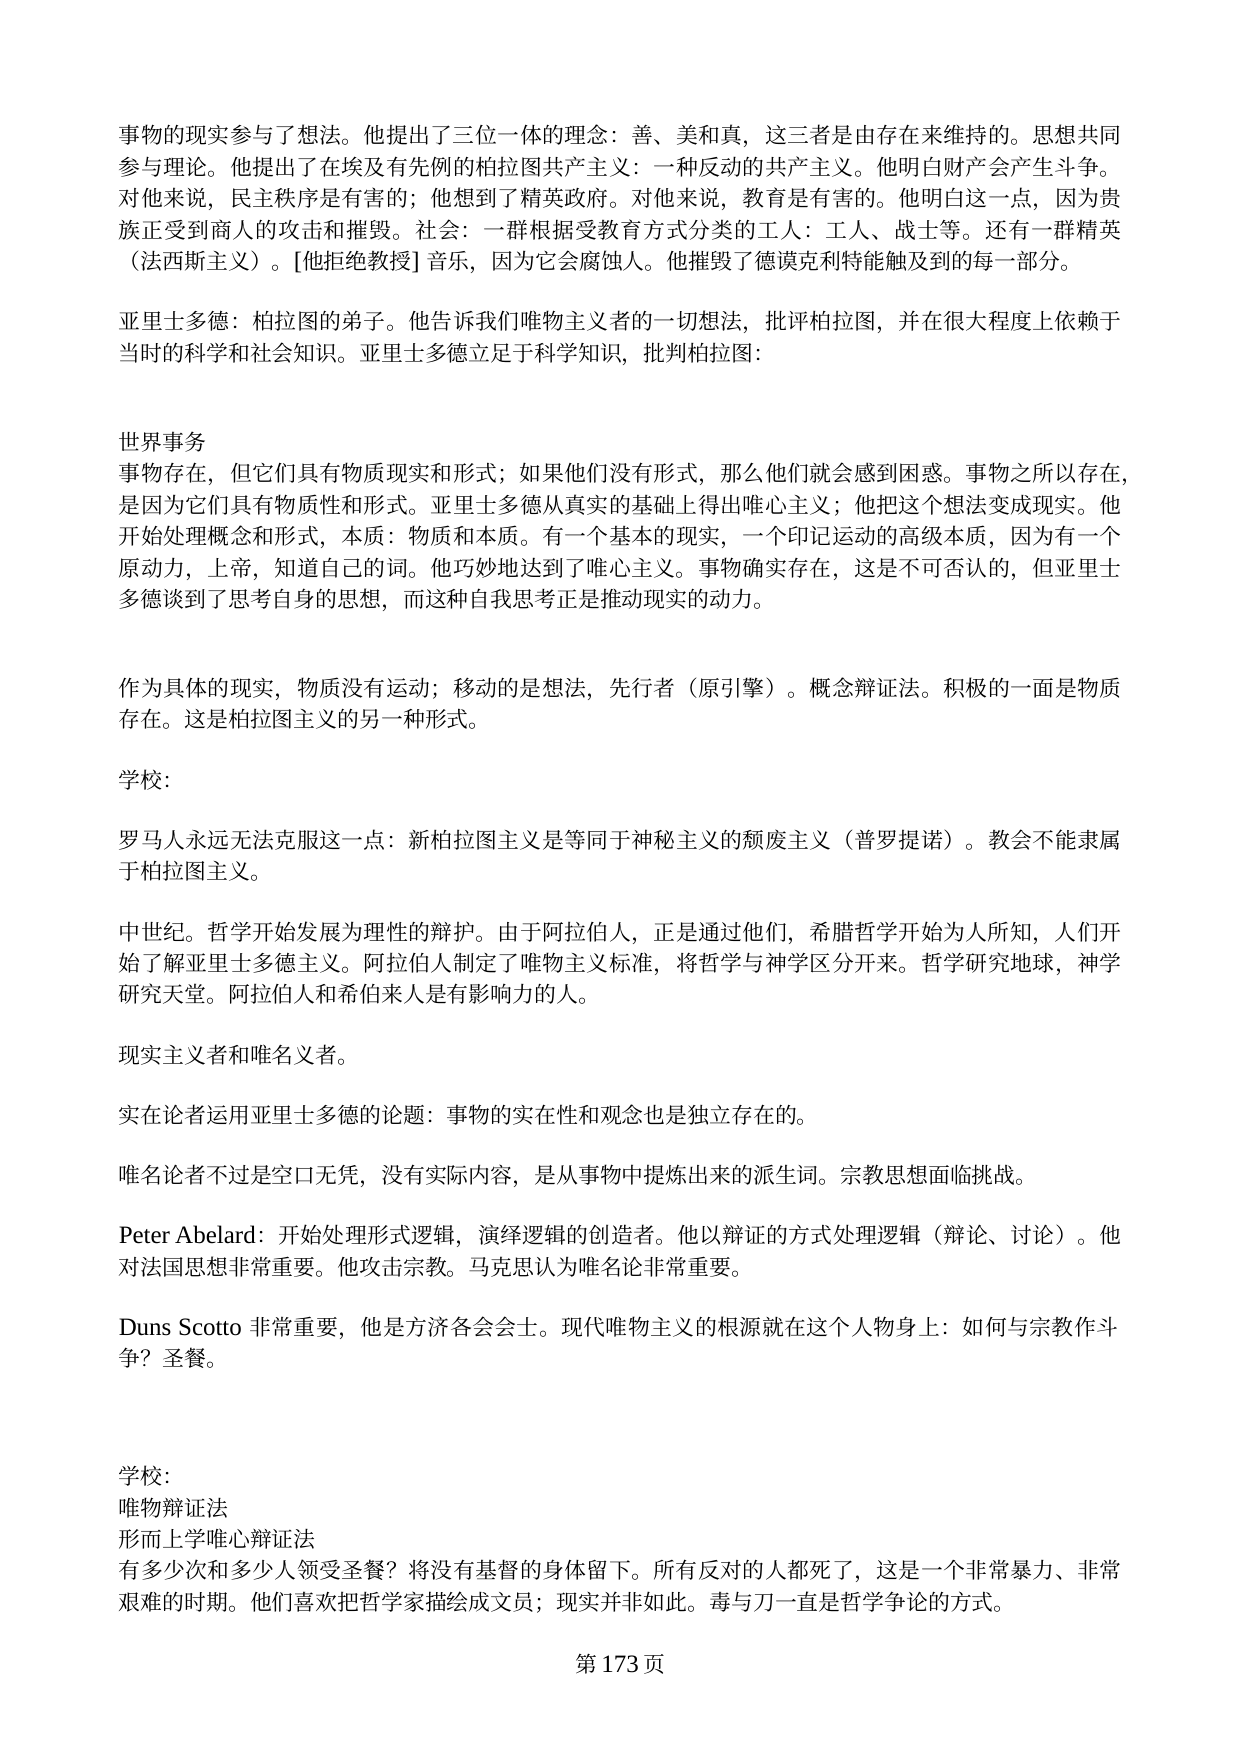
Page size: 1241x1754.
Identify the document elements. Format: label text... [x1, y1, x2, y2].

text Peter Abelard：开始处理形式逻辑，演绎逻辑的创造者。他以辩证的方式处理逻辑（辩论、讨论）。他对法国思想非常重要。他攻击宗教。马克思认为唯名论非常重要。 [118, 1218, 1122, 1281]
text 唯物辩证法 [118, 1491, 1122, 1522]
text 中世纪。哲学开始发展为理性的辩护。由于阿拉伯人，正是通过他们，希腊哲学开始为人所知，人们开始了解亚里士多德主义。阿拉伯人制定了唯物主义标准，将哲学与神学区分开来。哲学研究地球，神学研究天堂。阿拉伯人和希伯来人是有影响力的人。 [118, 915, 1122, 1009]
text 形而上学唯心辩证法 [118, 1522, 1122, 1554]
text 唯名论者不过是空口无凭，没有实际内容，是从事物中提炼出来的派生词。宗教思想面临挑战。 [118, 1158, 1122, 1190]
text 事物存在，但它们具有物质现实和形式；如果他们没有形式，那么他们就会感到困惑。事物之所以存在，是因为它们具有物质性和形式。亚里士多德从真实的基础上得出唯心主义；他把这个想法变成现实。他开始处理概念和形式，本质：物质和本质。有一个基本的现实，一个印记运动的高级本质，因为有一个原动力，上帝，知道自己的词。他巧妙地达到了唯心主义。事物确实存在，这是不可否认的，但亚里士多德谈到了思考自身的思想，而这种自我思考正是推动现实的动力。 [118, 456, 1122, 614]
text 有多少次和多少人领受圣餐？将没有基督的身体留下。所有反对的人都死了，这是一个非常暴力、非常艰难的时期。他们喜欢把哲学家描绘成文员；现实并非如此。毒与刀一直是哲学争论的方式。 [118, 1554, 1122, 1617]
text 作为具体的现实，物质没有运动；移动的是想法，先行者（原引擎）。概念辩证法。积极的一面是物质存在。这是柏拉图主义的另一种形式。 [118, 671, 1122, 734]
text 事物的现实参与了想法。他提出了三位一体的理念：善、美和真，这三者是由存在来维持的。思想共同参与理论。他提出了在埃及有先例的柏拉图共产主义：一种反动的共产主义。他明白财产会产生斗争。对他来说，民主秩序是有害的；他想到了精英政府。对他来说，教育是有害的。他明白这一点，因为贵族正受到商人的攻击和摧毁。社会：一群根据受教育方式分类的工人：工人、战士等。还有一群精英（法西斯主义）。[他拒绝教授] 音乐，因为它会腐蚀人。他摧毁了德谟克利特能触及到的每一部分。 [118, 118, 1122, 276]
text Duns Scotto 非常重要，他是方济各会会士。现代唯物主义的根源就在这个人物身上：如何与宗教作斗争？圣餐。 [118, 1310, 1122, 1373]
text 学校： [118, 763, 1122, 794]
text 罗马人永远无法克服这一点：新柏拉图主义是等同于神秘主义的颓废主义（普罗提诺）。教会不能隶属于柏拉图主义。 [118, 823, 1122, 886]
text 现实主义者和唯名义者。 [118, 1038, 1122, 1069]
text 学校： [118, 1459, 1122, 1491]
text 实在论者运用亚里士多德的论题：事物的实在性和观念也是独立存在的。 [118, 1098, 1122, 1129]
text 世界事务 [118, 425, 1122, 456]
text 亚里士多德：柏拉图的弟子。他告诉我们唯物主义者的一切想法，批评柏拉图，并在很大程度上依赖于当时的科学和社会知识。亚里士多德立足于科学知识，批判柏拉图： [118, 304, 1122, 367]
